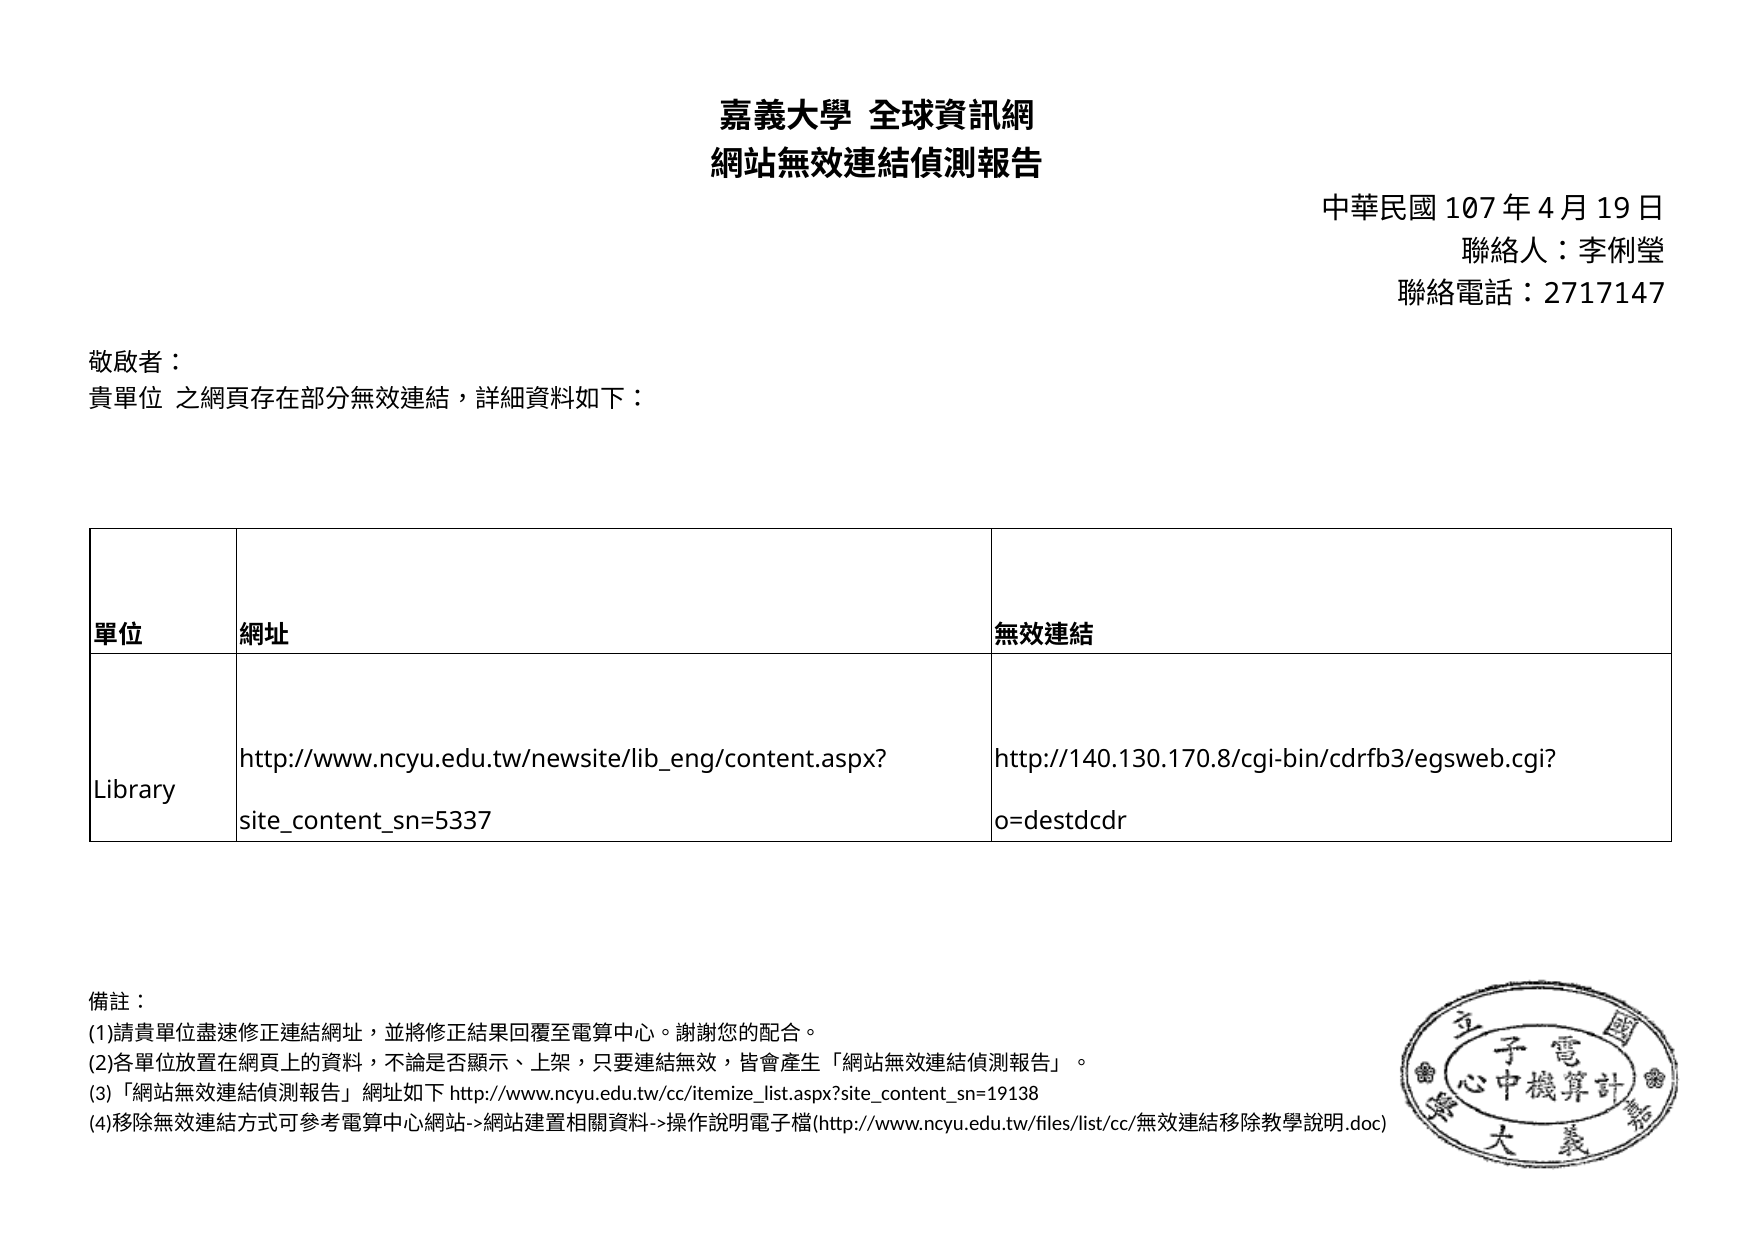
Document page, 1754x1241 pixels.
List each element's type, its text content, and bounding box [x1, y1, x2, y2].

table_cell http://www.ncyu.edu.tw/newsite/lib_eng/content.aspx?site_content_sn=5337 [237, 654, 991, 841]
table_cell Library [91, 654, 236, 841]
table_cell http://140.130.170.8/cgi-bin/cdrfb3/egsweb.cgi?o=destdcdr [992, 654, 1671, 841]
table_header 單位 [91, 529, 236, 653]
table_header 網址 [237, 529, 991, 653]
table_header 無效連結 [992, 529, 1671, 653]
